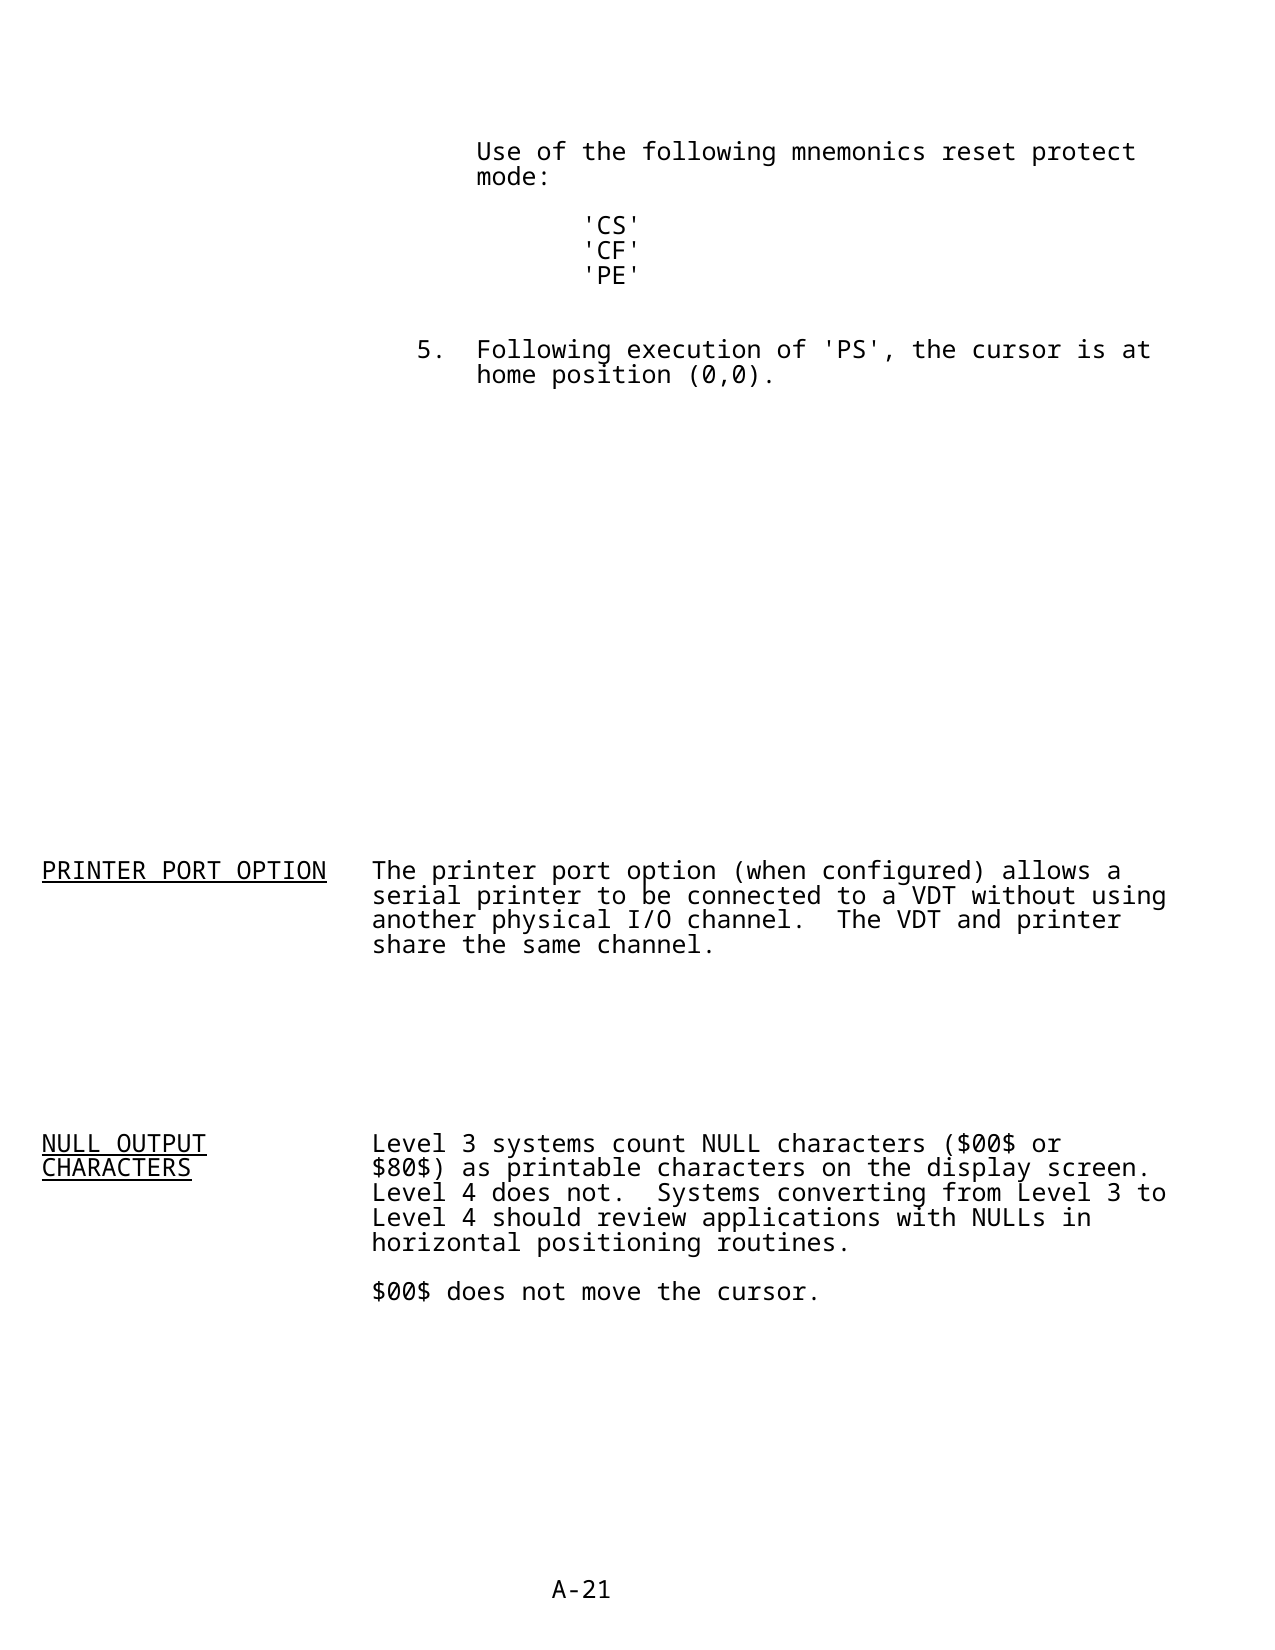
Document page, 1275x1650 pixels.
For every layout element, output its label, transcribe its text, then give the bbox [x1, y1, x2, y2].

text 'CF' [41, 240, 1234, 264]
text PRINTER PORT OPTION The printer port option (when configured) allows a [41, 859, 1234, 884]
text Level 4 does not. Systems converting from Level 3 to [41, 1182, 1234, 1207]
text 'CS' [41, 215, 1234, 240]
text serial printer to be connected to a VDT without using [41, 884, 1234, 909]
text share the same channel. [41, 934, 1234, 959]
text Level 4 should review applications with NULLs in [41, 1207, 1234, 1231]
text Use of the following mnemonics reset protect [41, 141, 1234, 165]
text home position (0,0). [41, 364, 1234, 388]
text horizontal positioning routines. [41, 1231, 1234, 1256]
text A-21 [41, 1578, 1234, 1603]
text $00$ does not move the cursor. [41, 1281, 1234, 1306]
text another physical I/O channel. The VDT and printer [41, 909, 1234, 934]
text mode: [41, 165, 1234, 190]
text NULL OUTPUT Level 3 systems count NULL characters ($00$ or [41, 1132, 1234, 1157]
text 5. Following execution of 'PS', the cursor is at [41, 339, 1234, 364]
text 'PE' [41, 264, 1234, 289]
text CHARACTERS $80$) as printable characters on the display screen. [41, 1157, 1234, 1182]
